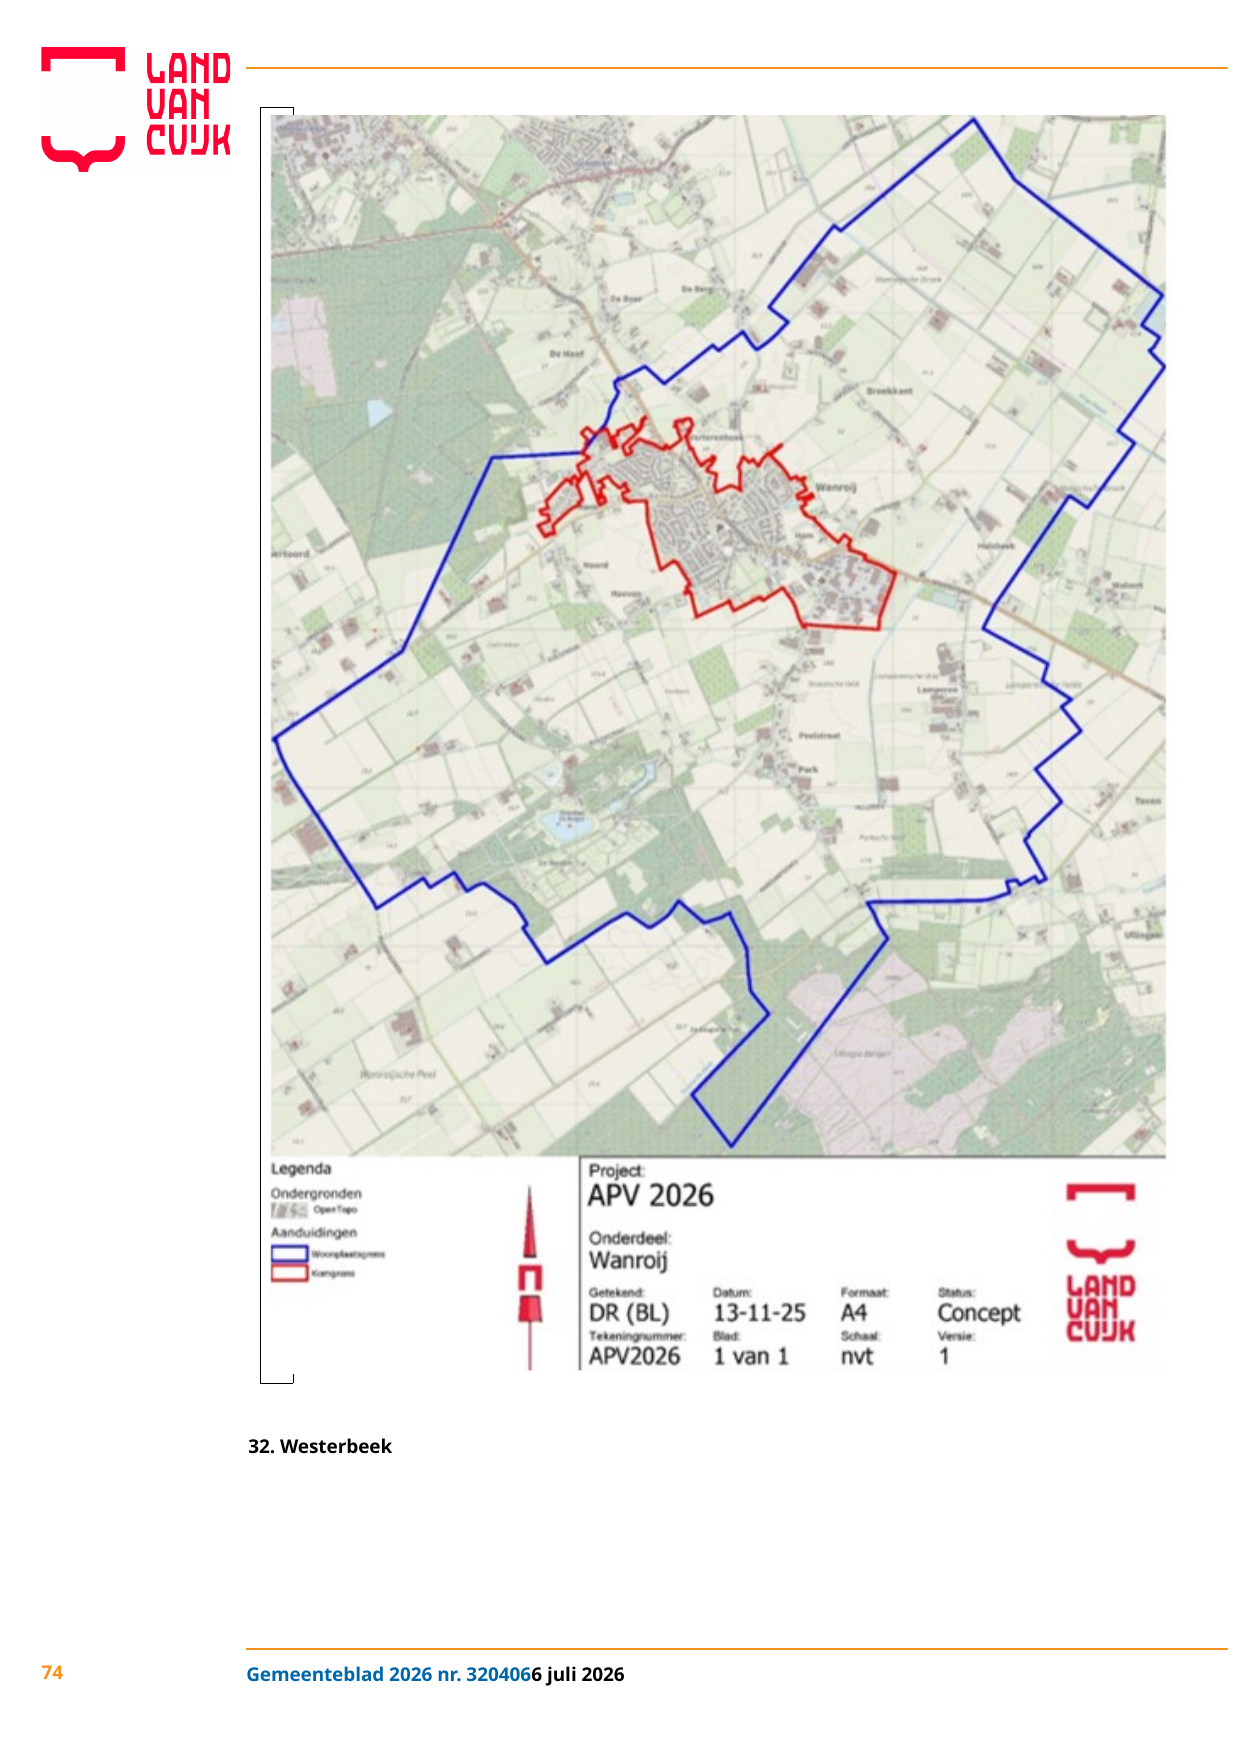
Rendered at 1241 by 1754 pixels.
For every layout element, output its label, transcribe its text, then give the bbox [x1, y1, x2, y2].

picture [41, 47, 231, 172]
picture [268, 115, 1173, 1374]
text 32. Westerbeek [248, 1434, 1152, 1459]
